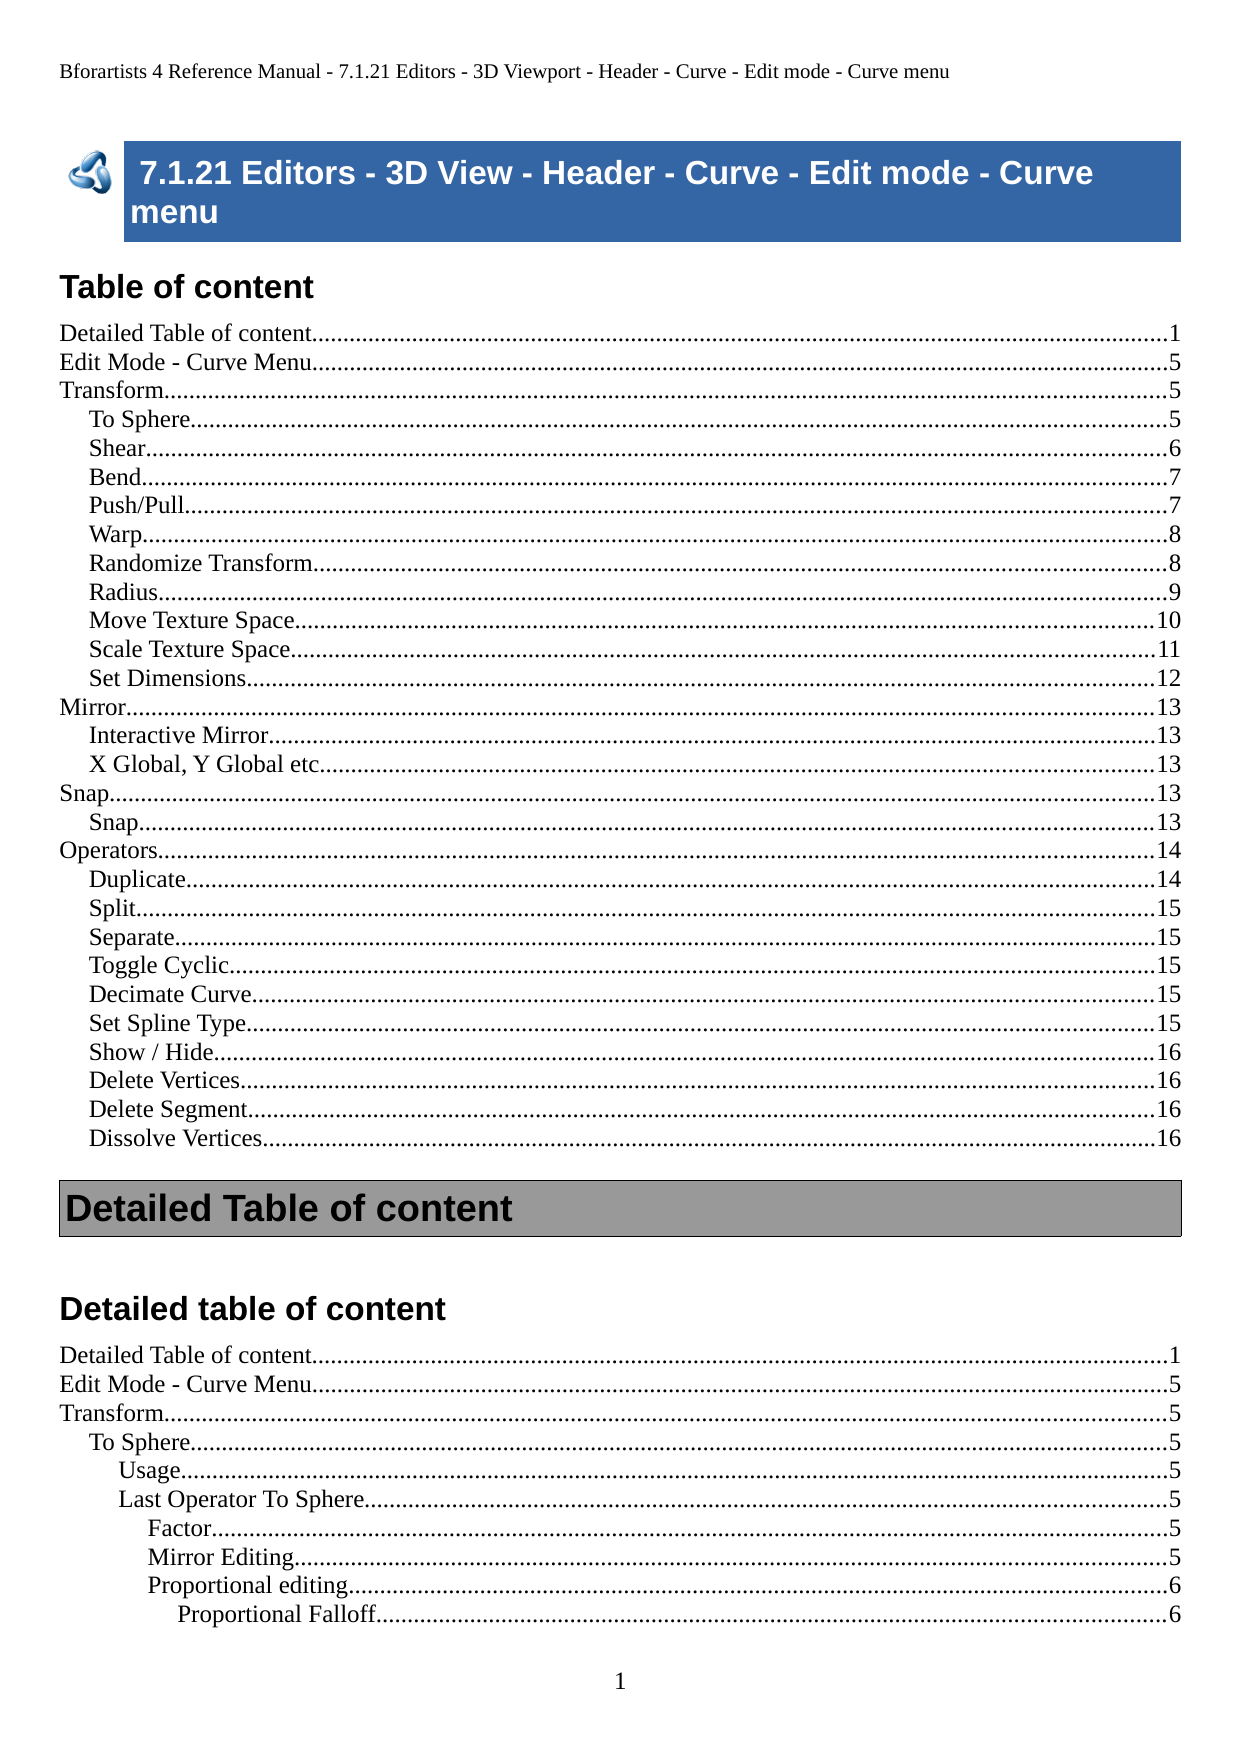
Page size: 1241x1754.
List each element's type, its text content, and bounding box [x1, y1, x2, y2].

text Randomize Transform 8 [88, 548, 1181, 577]
text Set Spline Type 15 [88, 1008, 1181, 1037]
subtitle Detailed table of content [59, 1289, 1181, 1328]
text Snap 13 [88, 807, 1181, 835]
text Mirror 13 [59, 692, 1181, 720]
text Show / Hide 16 [88, 1037, 1181, 1065]
picture [65, 147, 114, 197]
text Dissolve Vertices 16 [88, 1123, 1181, 1152]
text Snap 13 [59, 778, 1181, 807]
text To Sphere 5 [88, 404, 1181, 433]
table_header [59, 141, 124, 242]
text Proportional editing 6 [147, 1570, 1181, 1599]
text Push/Pull 7 [88, 490, 1181, 519]
text Toggle Cyclic 15 [88, 950, 1181, 979]
text X Global, Y Global etc. 13 [88, 749, 1181, 778]
text Move Texture Space 10 [88, 605, 1181, 634]
text Set Dimensions 12 [88, 663, 1181, 692]
table_header Detailed Table of content [60, 1181, 1181, 1236]
text Edit Mode - Curve Menu 5 [59, 347, 1181, 375]
text Duplicate 14 [88, 864, 1181, 893]
text Mirror Editing 5 [147, 1542, 1181, 1570]
text Interactive Mirror 13 [88, 720, 1181, 749]
text Factor 5 [147, 1513, 1181, 1542]
text Last Operator To Sphere 5 [118, 1484, 1181, 1513]
text Decimate Curve 15 [88, 979, 1181, 1008]
text Scale Texture Space 11 [88, 634, 1181, 663]
text Delete Segment 16 [88, 1094, 1181, 1123]
text Shear 6 [88, 433, 1181, 462]
text Detailed Table of content 1 [59, 1340, 1181, 1369]
text Bend 7 [88, 462, 1181, 490]
text Warp 8 [88, 519, 1181, 548]
text Transform 5 [59, 1398, 1181, 1427]
table_header 7.1.21 Editors - 3D View - Header - Curve - Edit mode - Curve menu [124, 141, 1181, 242]
text Transform 5 [59, 375, 1181, 404]
text Usage 5 [118, 1455, 1181, 1484]
text Detailed Table of content 1 [59, 318, 1181, 347]
text Split 15 [88, 893, 1181, 922]
text To Sphere 5 [88, 1427, 1181, 1455]
text Separate 15 [88, 922, 1181, 950]
text Delete Vertices 16 [88, 1065, 1181, 1094]
text Radius 9 [88, 577, 1181, 605]
subtitle Table of content [59, 267, 1181, 305]
text Proportional Falloff 6 [177, 1599, 1181, 1628]
text Edit Mode - Curve Menu 5 [59, 1369, 1181, 1398]
text Operators 14 [59, 835, 1181, 864]
